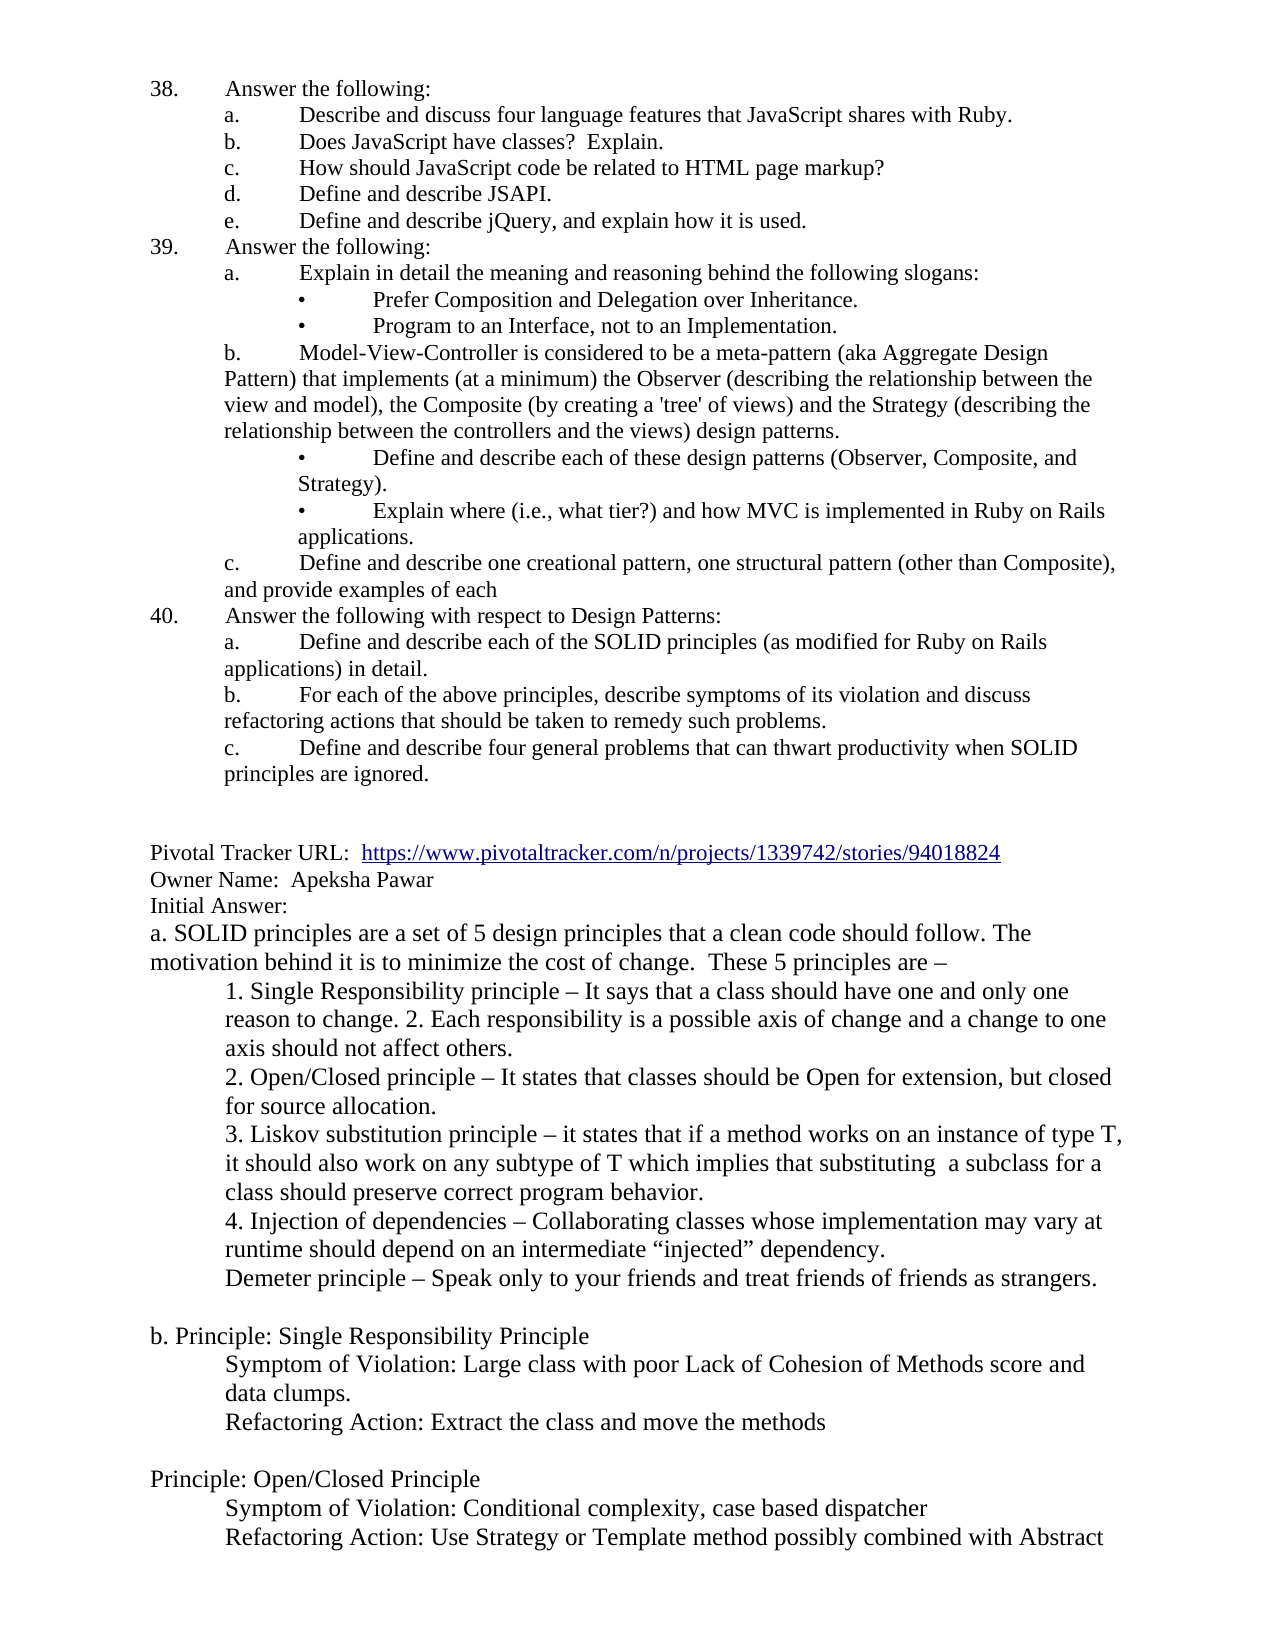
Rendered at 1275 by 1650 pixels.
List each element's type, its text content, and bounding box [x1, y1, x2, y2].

text 40. Answer the following with respect to Design Patterns: [150, 602, 1125, 628]
text 39. Answer the following: [150, 233, 1125, 259]
text • Define and describe each of these design patterns (Observer, Composite, and Strategy). [298, 444, 1125, 497]
text b. For each of the above principles, describe symptoms of its violation and discuss refactoring actions that should be taken to remedy such problems. [224, 681, 1125, 734]
text 3. Liskov substitution principle – it states that if a method works on an instance of type T, it should also work on any subtype of T which implies that substituting a subclass for a class should preserve correct program behavior. [150, 1119, 1125, 1206]
text • Program to an Interface, not to an Implementation. [298, 312, 1125, 338]
text 1. Single Responsibility principle – It says that a class should have one and only one reason to change. 2. Each responsibility is a possible axis of change and a change to one axis should not affect others. [150, 976, 1125, 1062]
text c. Define and describe one creational pattern, one structural pattern (other than Composite), and provide examples of each [224, 549, 1125, 602]
text b. Principle: Single Responsibility Principle Symptom of Violation: Large class with poor Lack of Cohesion of Methods score and data clumps. Refactoring Action: Extract the class and move the methods Principle: Open/Closed Principle Symptom of Violation: Conditional complexity, case based dispatcher Refactoring Action: Use Strategy or Template method possibly combined with Abstract [150, 1321, 1125, 1551]
text e. Define and describe jQuery, and explain how it is used. [224, 207, 1125, 233]
text a. Describe and discuss four language features that JavaScript shares with Ruby. [224, 101, 1125, 128]
text d. Define and describe JSAPI. [224, 180, 1125, 207]
text b. Does JavaScript have classes? Explain. [224, 128, 1125, 154]
text b. Model-View-Controller is considered to be a meta-pattern (aka Aggregate Design Pattern) that implements (at a minimum) the Observer (describing the relationship between the view and model), the Composite (by creating a 'tree' of views) and the Strategy (describing the relationship between the controllers and the views) design patterns. [224, 338, 1125, 444]
text Initial Answer: [150, 892, 1125, 918]
text c. Define and describe four general problems that can thwart productivity when SOLID principles are ignored. [224, 734, 1125, 839]
text Pivotal Tracker URL: https://www.pivotaltracker.com/n/projects/1339742/stories/94018824 [150, 839, 1125, 866]
text a. Define and describe each of the SOLID principles (as modified for Ruby on Rails applications) in detail. [224, 628, 1125, 681]
text a. Explain in detail the meaning and reasoning behind the following slogans: [224, 259, 1125, 286]
text • Explain where (i.e., what tier?) and how MVC is implemented in Ruby on Rails applications. [298, 497, 1125, 549]
text 4. Injection of dependencies – Collaborating classes whose implementation may vary at runtime should depend on an intermediate “injected” dependency. Demeter principle – Speak only to your friends and treat friends of friends as strangers. [150, 1206, 1125, 1321]
text Owner Name: Apeksha Pawar [150, 866, 1125, 892]
text • Prefer Composition and Delegation over Inheritance. [298, 286, 1125, 312]
text 38. Answer the following: [150, 75, 1125, 101]
text a. SOLID principles are a set of 5 design principles that a clean code should follow. The motivation behind it is to minimize the cost of change. These 5 principles are – [150, 918, 1125, 976]
text 2. Open/Closed principle – It states that classes should be Open for extension, but closed for source allocation. [150, 1062, 1125, 1119]
text c. How should JavaScript code be related to HTML page markup? [224, 154, 1125, 180]
